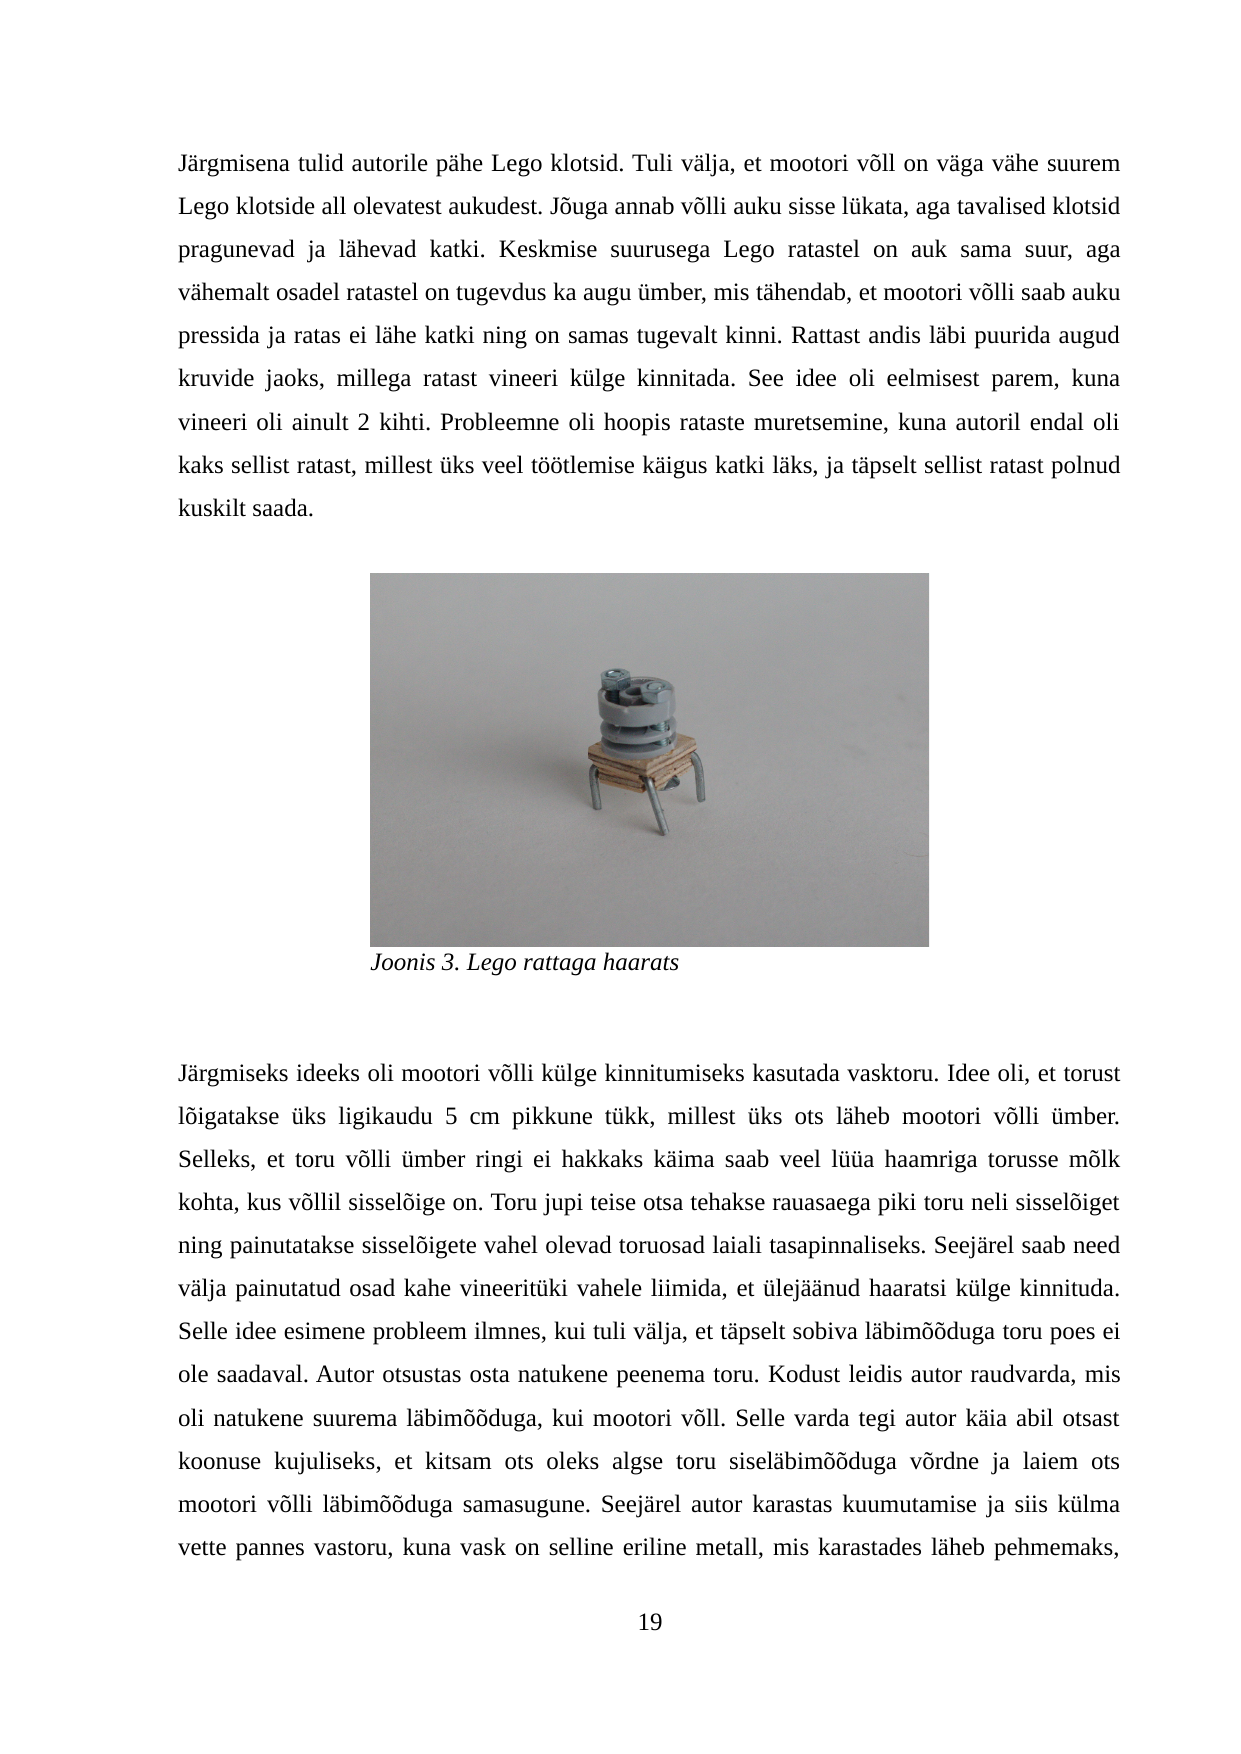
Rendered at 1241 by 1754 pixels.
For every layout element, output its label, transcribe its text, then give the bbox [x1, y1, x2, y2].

text Joonis 3. Lego rattaga haarats [370, 947, 929, 975]
text Järgmiseks ideeks oli mootori võlli külge kinnitumiseks kasutada vasktoru. Idee oli, et torust lõigatakse üks ligikaudu 5 cm pikkune tükk, millest üks ots läheb mootori võlli ümber. Selleks, et toru võlli ümber ringi ei hakkaks käima saab veel lüüa haamriga torusse mõlk kohta, kus võllil sisselõige on. Toru jupi teise otsa tehakse rauasaega piki toru neli sisselõiget ning painutatakse sisselõigete vahel olevad toruosad laiali tasapinnaliseks. Seejärel saab need välja painutatud osad kahe vineeritüki vahele liimida, et ülejäänud haaratsi külge kinnituda. Selle idee esimene probleem ilmnes, kui tuli välja, et täpselt sobiva läbimõõduga toru poes ei ole saadaval. Autor otsustas osta natukene peenema toru. Kodust leidis autor raudvarda, mis oli natukene suurema läbimõõduga, kui mootori võll. Selle varda tegi autor käia abil otsast koonuse kujuliseks, et kitsam ots oleks algse toru siseläbimõõduga võrdne ja laiem ots mootori võlli läbimõõduga samasugune. Seejärel autor karastas kuumutamise ja siis külma vette pannes vastoru, kuna vask on selline eriline metall, mis karastades läheb pehmemaks, [178, 1058, 1121, 1561]
text Järgmisena tulid autorile pähe Lego klotsid. Tuli välja, et mootori võll on väga vähe suurem Lego klotside all olevatest aukudest. Jõuga annab võlli auku sisse lükata, aga tavalised klotsid pragunevad ja lähevad katki. Keskmise suurusega Lego ratastel on auk sama suur, aga vähemalt osadel ratastel on tugevdus ka augu ümber, mis tähendab, et mootori võlli saab auku pressida ja ratas ei lähe katki ning on samas tugevalt kinni. Rattast andis läbi puurida augud kruvide jaoks, millega ratast vineeri külge kinnitada. See idee oli eelmisest parem, kuna vineeri oli ainult 2 kihti. Probleemne oli hoopis rataste muretsemine, kuna autoril endal oli kaks sellist ratast, millest üks veel töötlemise käigus katki läks, ja täpselt sellist ratast polnud kuskilt saada. [178, 148, 1121, 522]
picture [370, 573, 930, 947]
